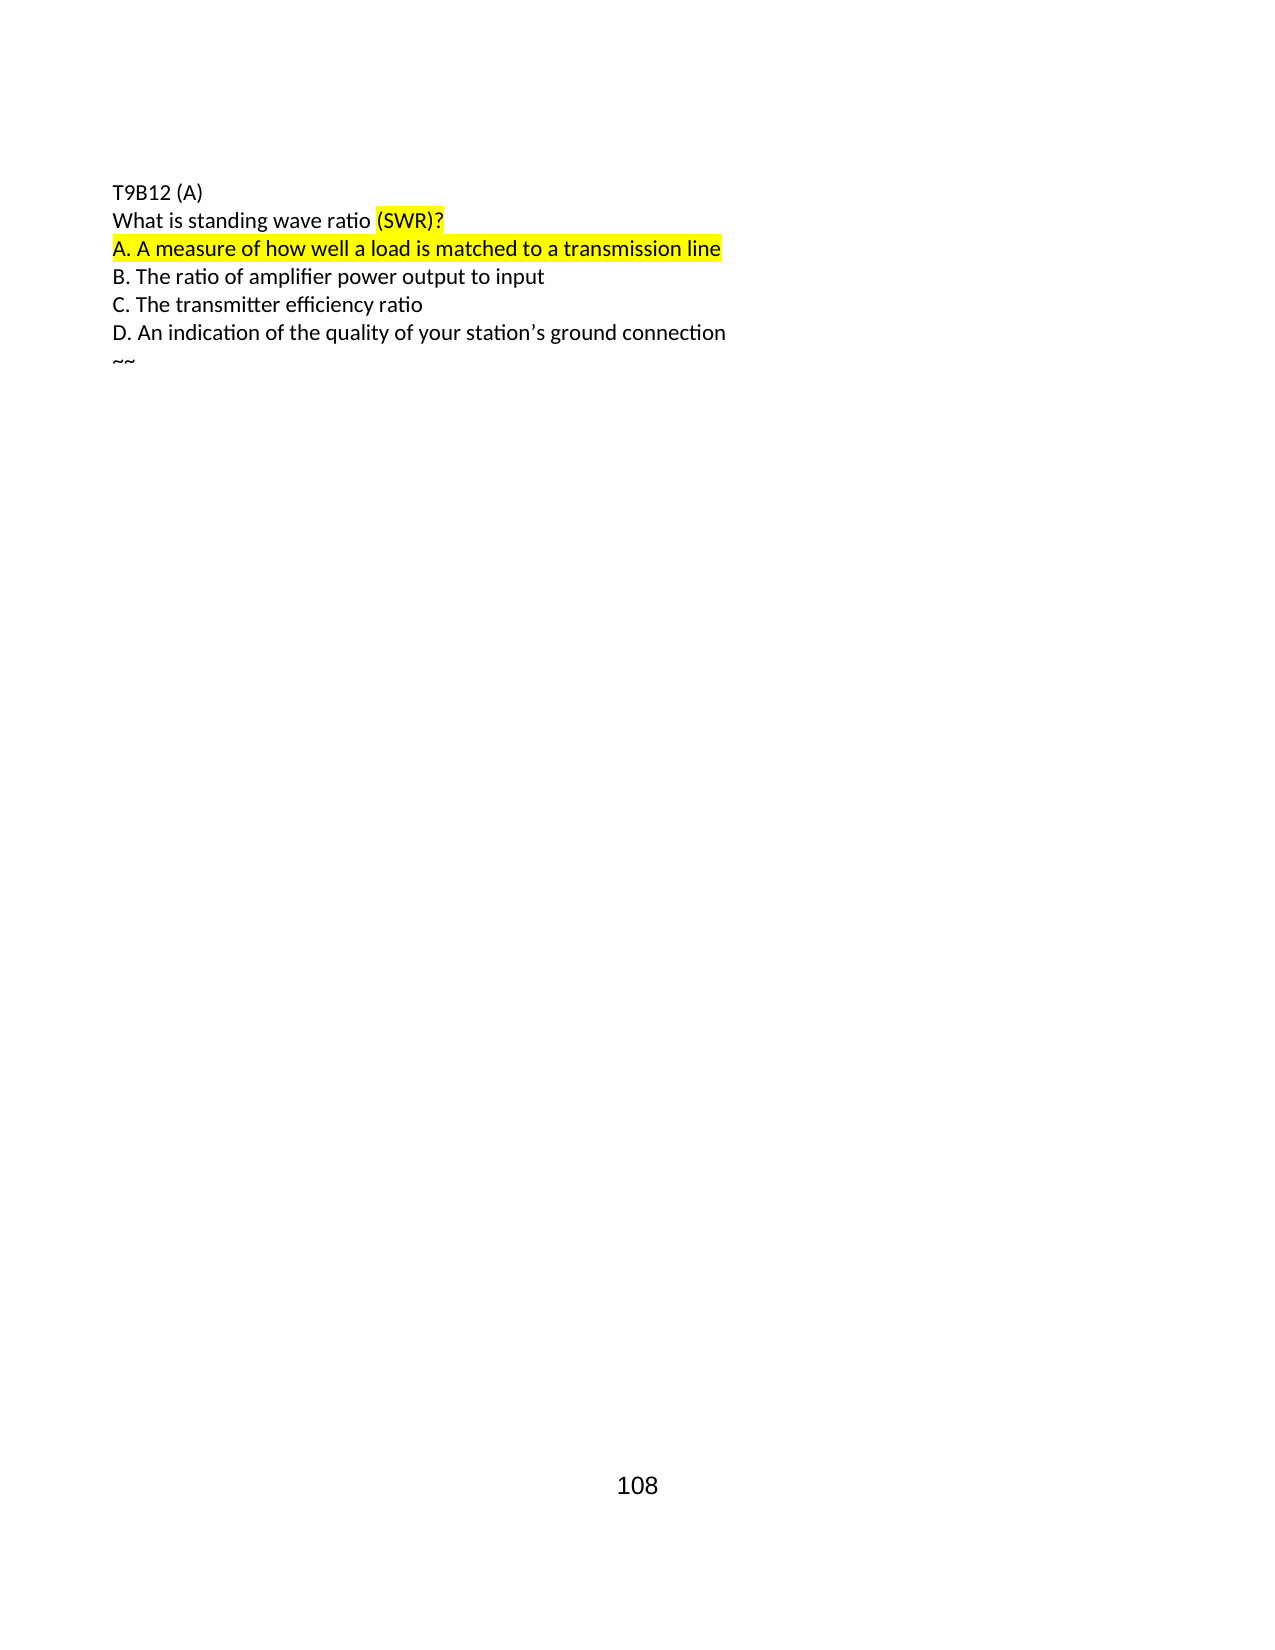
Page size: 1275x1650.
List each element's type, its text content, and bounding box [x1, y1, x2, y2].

text B. The ratio of amplifier power output to input [112, 262, 1162, 290]
text D. An indication of the quality of your station’s ground connection [112, 318, 1162, 346]
text ~~ [112, 346, 1162, 374]
text C. The transmitter efficiency ratio [112, 290, 1162, 318]
text A. A measure of how well a load is matched to a transmission line [112, 234, 1162, 262]
text What is standing wave ratio (SWR)? [112, 206, 1162, 234]
text T9B12 (A) [112, 178, 1162, 206]
